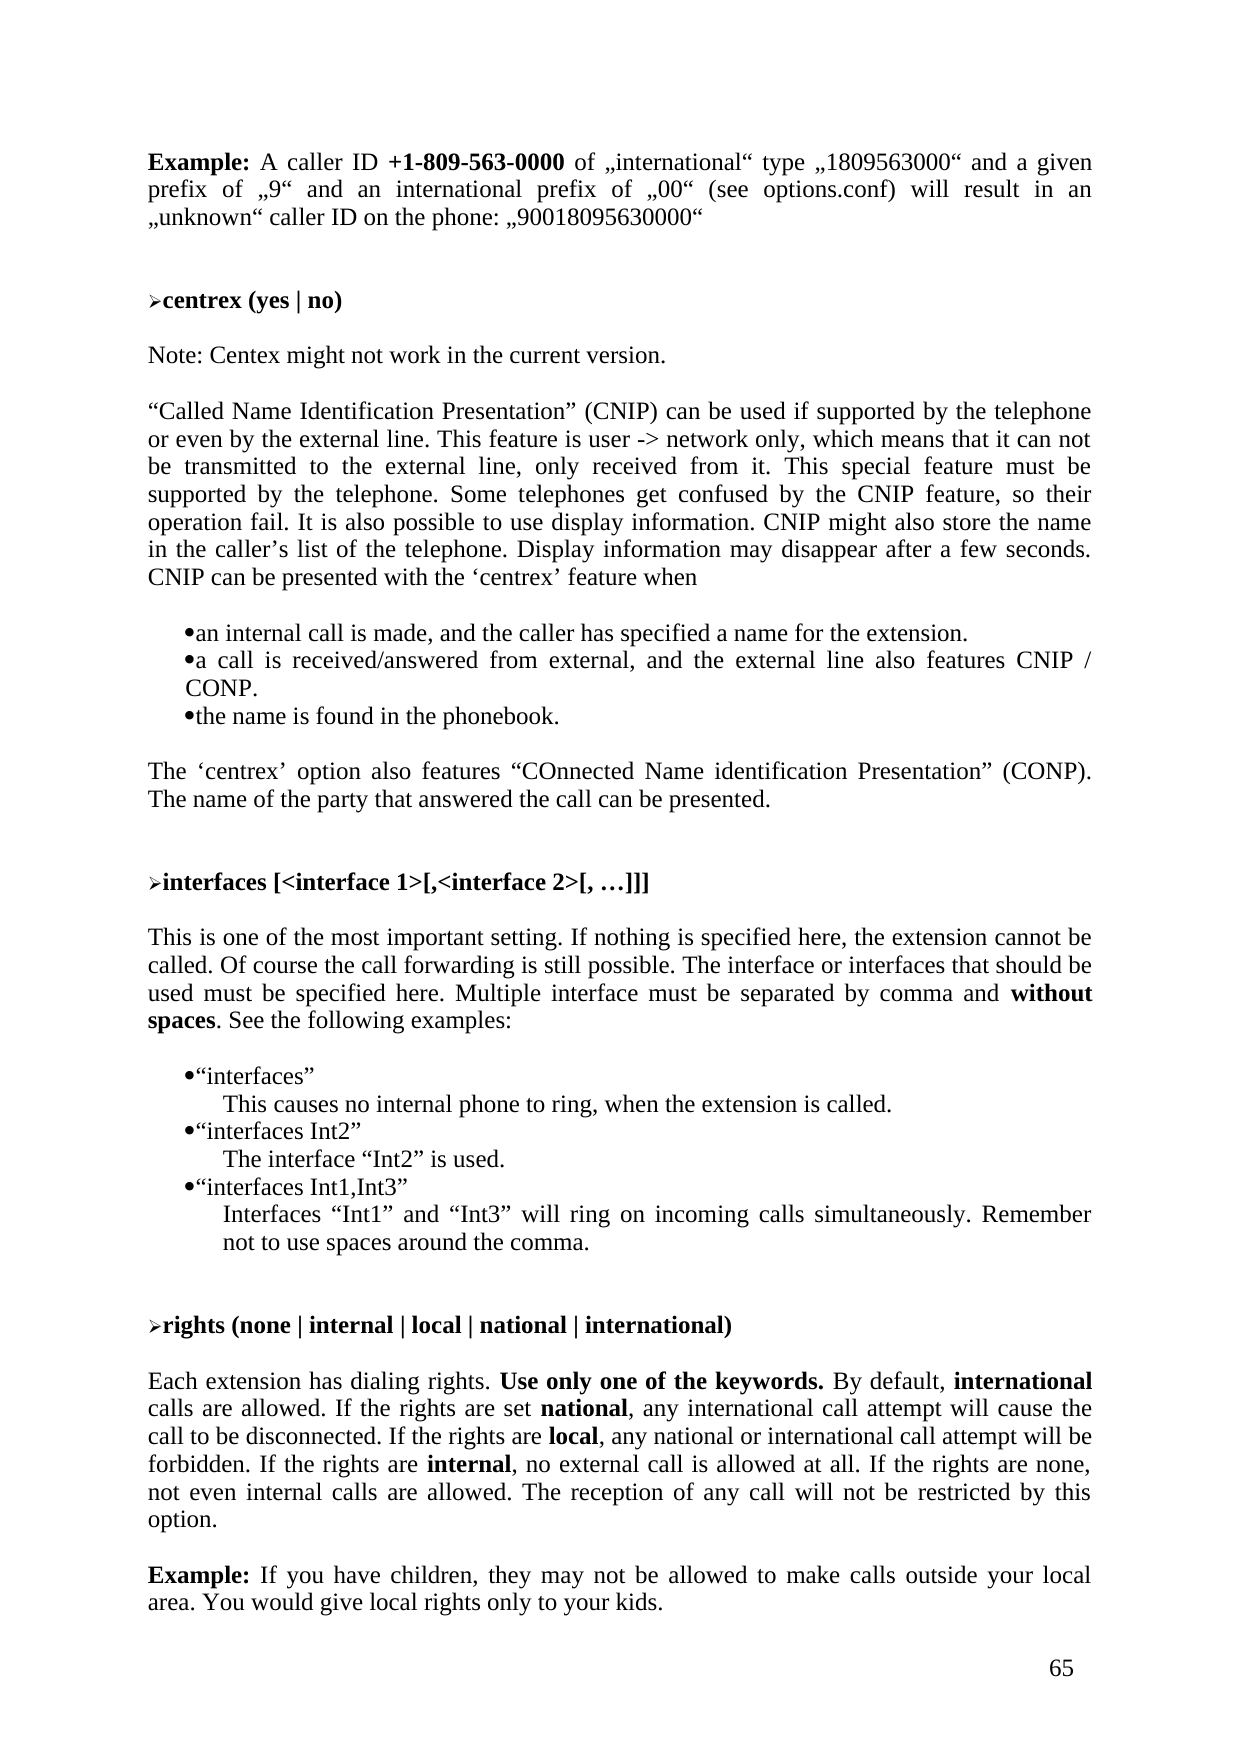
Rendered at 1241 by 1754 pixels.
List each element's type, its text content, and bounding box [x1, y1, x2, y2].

text Interfaces “Int1” and “Int3” will ring on incoming calls simultaneously. Remember not to use spaces around the comma. [223, 1201, 1092, 1256]
text Example: A caller ID +1-809-563-0000 of „international“ type „1809563000“ and a given prefix of „9“ and an international prefix of „00“ (see options.conf) will result in an „unknown“ caller ID on the phone: „90018095630000“ [148, 148, 1092, 231]
list rights (none | internal | local | national | international) [148, 1311, 1092, 1339]
list “interfaces Int1,Int3” [185, 1173, 1092, 1201]
text The interface “Int2” is used. [223, 1145, 1092, 1173]
text Example: If you have children, they may not be allowed to make calls outside your local area. You would give local rights only to your kids. [148, 1561, 1092, 1616]
list “interfaces” [185, 1062, 1092, 1090]
text Each extension has dialing rights. Use only one of the keywords. By default, international calls are allowed. If the rights are set national, any international call attempt will cause the call to be disconnected. If the rights are local, any national or international call attempt will be forbidden. If the rights are internal, no external call is allowed at all. If the rights are none, not even internal calls are allowed. The reception of any call will not be restricted by this option. [148, 1367, 1092, 1533]
text The ‘centrex’ option also features “COnnected Name identification Presentation” (CONP). The name of the party that answered the call can be presented. [148, 757, 1092, 813]
list an internal call is made, and the caller has specified a name for the extension. [185, 619, 1092, 646]
list interfaces [<interface 1>[,<interface 2>[, …]]] [148, 868, 1092, 896]
text This is one of the most important setting. If nothing is specified here, the extension cannot be called. Of course the call forwarding is still possible. The interface or interfaces that should be used must be specified here. Multiple interface must be separated by comma and without spaces. See the following examples: [148, 923, 1092, 1034]
text Note: Centex might not work in the current version. [148, 342, 1092, 369]
list centrex (yes | no) [148, 286, 1092, 314]
text “Called Name Identification Presentation” (CNIP) can be used if supported by the telephone or even by the external line. This feature is user -> network only, which means that it can not be transmitted to the external line, only received from it. This special feature must be supported by the telephone. Some telephones get confused by the CNIP feature, so their operation fail. It is also possible to use display information. CNIP might also store the name in the caller’s list of the telephone. Display information may disappear after a few seconds. CNIP can be presented with the ‘centrex’ feature when [148, 397, 1092, 591]
text This causes no internal phone to ring, when the extension is called. [223, 1090, 1092, 1117]
list “interfaces Int2” [185, 1117, 1092, 1145]
list the name is found in the phonebook. [185, 702, 1092, 729]
list a call is received/answered from external, and the external line also features CNIP / CONP. [185, 646, 1092, 702]
